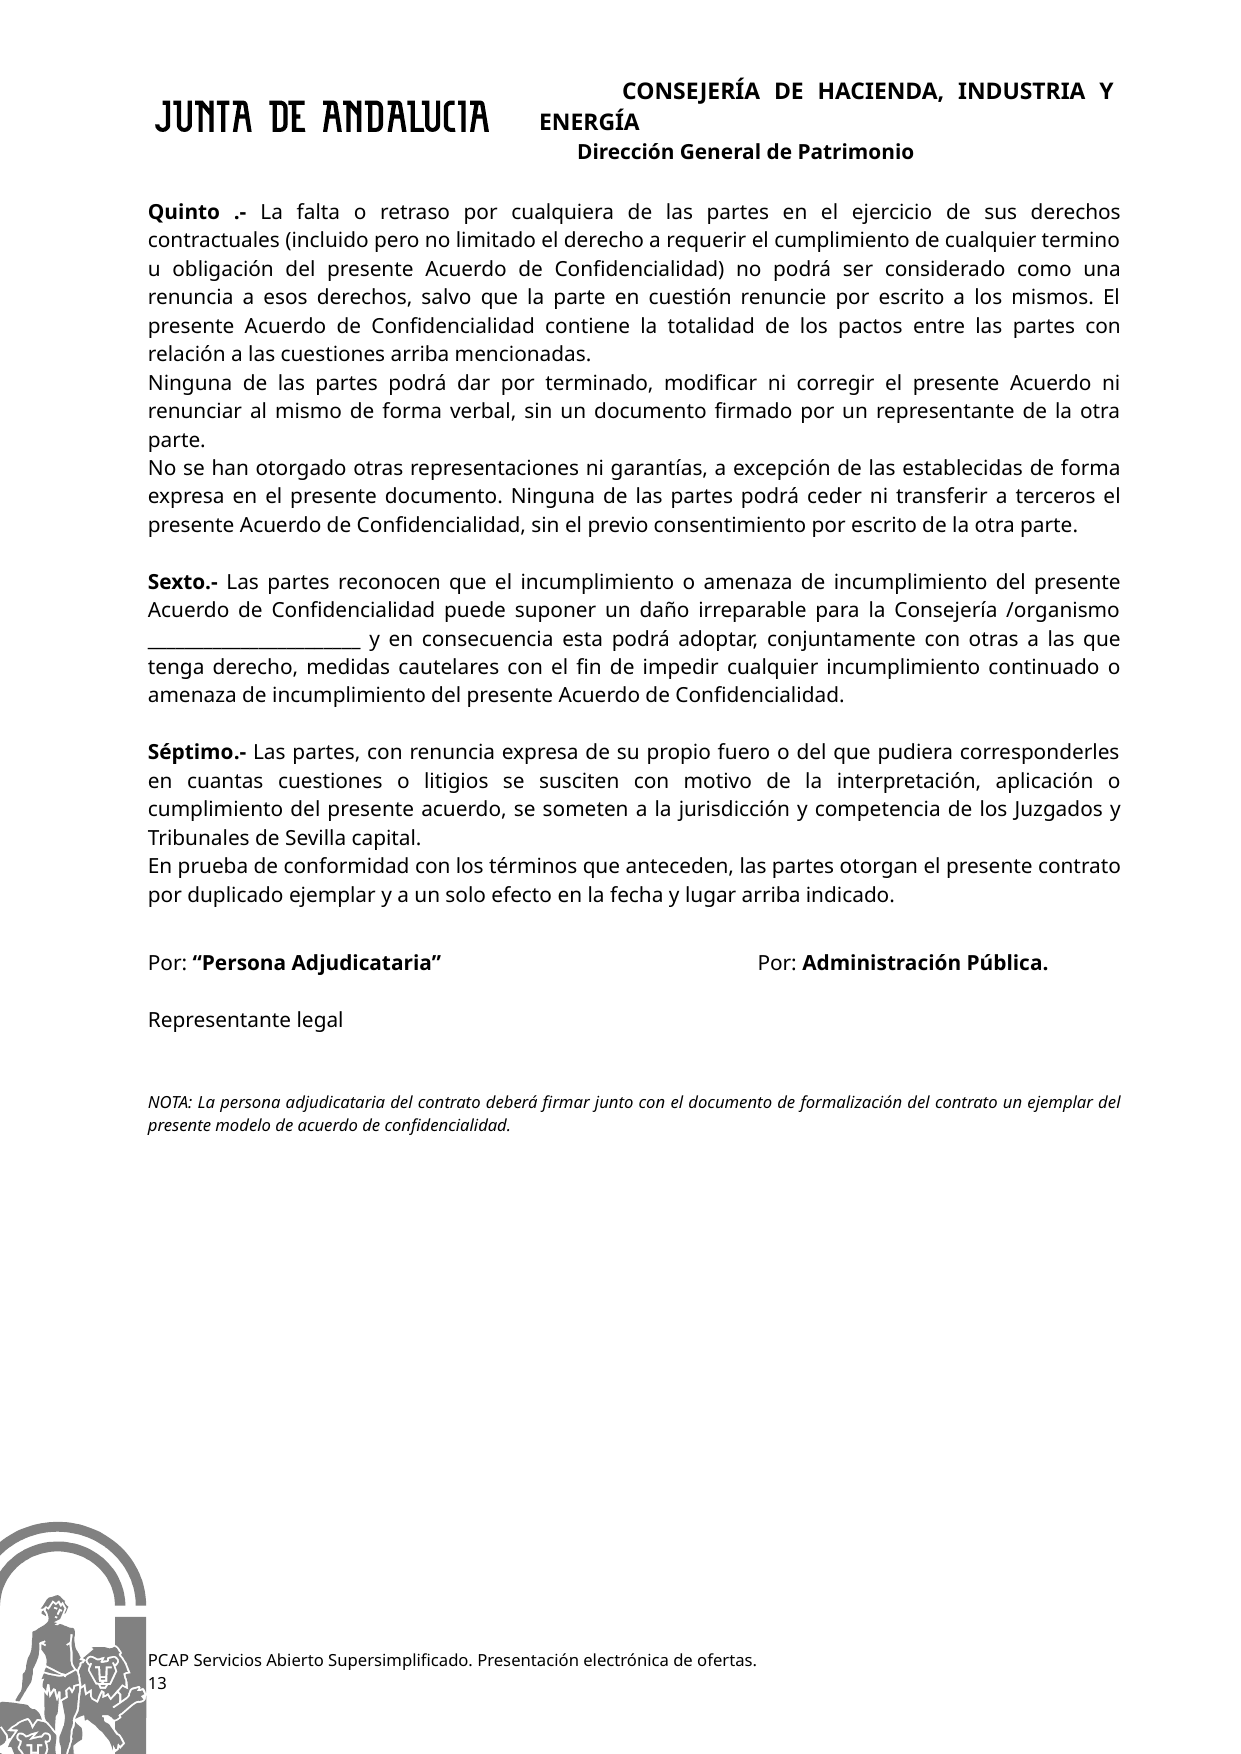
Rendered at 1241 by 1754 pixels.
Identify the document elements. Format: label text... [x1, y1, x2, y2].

text Por: “Persona Adjudicataria” Por: Administración Pública. [148, 948, 1122, 977]
text Sexto.- Las partes reconocen que el incumplimiento o amenaza de incumplimiento del presente Acuerdo de Confidencialidad puede suponer un daño irreparable para la Consejería /organismo _______________________ y en consecuencia esta podrá adoptar, conjuntamente con otras a las que tenga derecho, medidas cautelares con el fin de impedir cualquier incumplimiento continuado o amenaza de incumplimiento del presente Acuerdo de Confidencialidad. [148, 567, 1122, 709]
text Séptimo.- Las partes, con renuncia expresa de su propio fuero o del que pudiera corresponderles en cuantas cuestiones o litigios se susciten con motivo de la interpretación, aplicación o cumplimiento del presente acuerdo, se someten a la jurisdicción y competencia de los Juzgados y Tribunales de Sevilla capital. [148, 737, 1122, 851]
text Ninguna de las partes podrá dar por terminado, modificar ni corregir el presente Acuerdo ni renunciar al mismo de forma verbal, sin un documento firmado por un representante de la otra parte. [148, 368, 1122, 453]
text Quinto .- La falta o retraso por cualquiera de las partes en el ejercicio de sus derechos contractuales (incluido pero no limitado el derecho a requerir el cumplimiento de cualquier termino u obligación del presente Acuerdo de Confidencialidad) no podrá ser considerado como una renuncia a esos derechos, salvo que la parte en cuestión renuncie por escrito a los mismos. El presente Acuerdo de Confidencialidad contiene la totalidad de los pactos entre las partes con relación a las cuestiones arriba mencionadas. [148, 197, 1122, 368]
text NOTA: La persona adjudicataria del contrato deberá firmar junto con el documento de formalización del contrato un ejemplar del presente modelo de acuerdo de confidencialidad. [148, 1091, 1122, 1136]
text En prueba de conformidad con los términos que anteceden, las partes otorgan el presente contrato por duplicado ejemplar y a un solo efecto en la fecha y lugar arriba indicado. [148, 851, 1122, 908]
text No se han otorgado otras representaciones ni garantías, a excepción de las establecidas de forma expresa en el presente documento. Ninguna de las partes podrá ceder ni transferir a terceros el presente Acuerdo de Confidencialidad, sin el previo consentimiento por escrito de la otra parte. [148, 453, 1122, 538]
text Representante legal [148, 1005, 1122, 1034]
